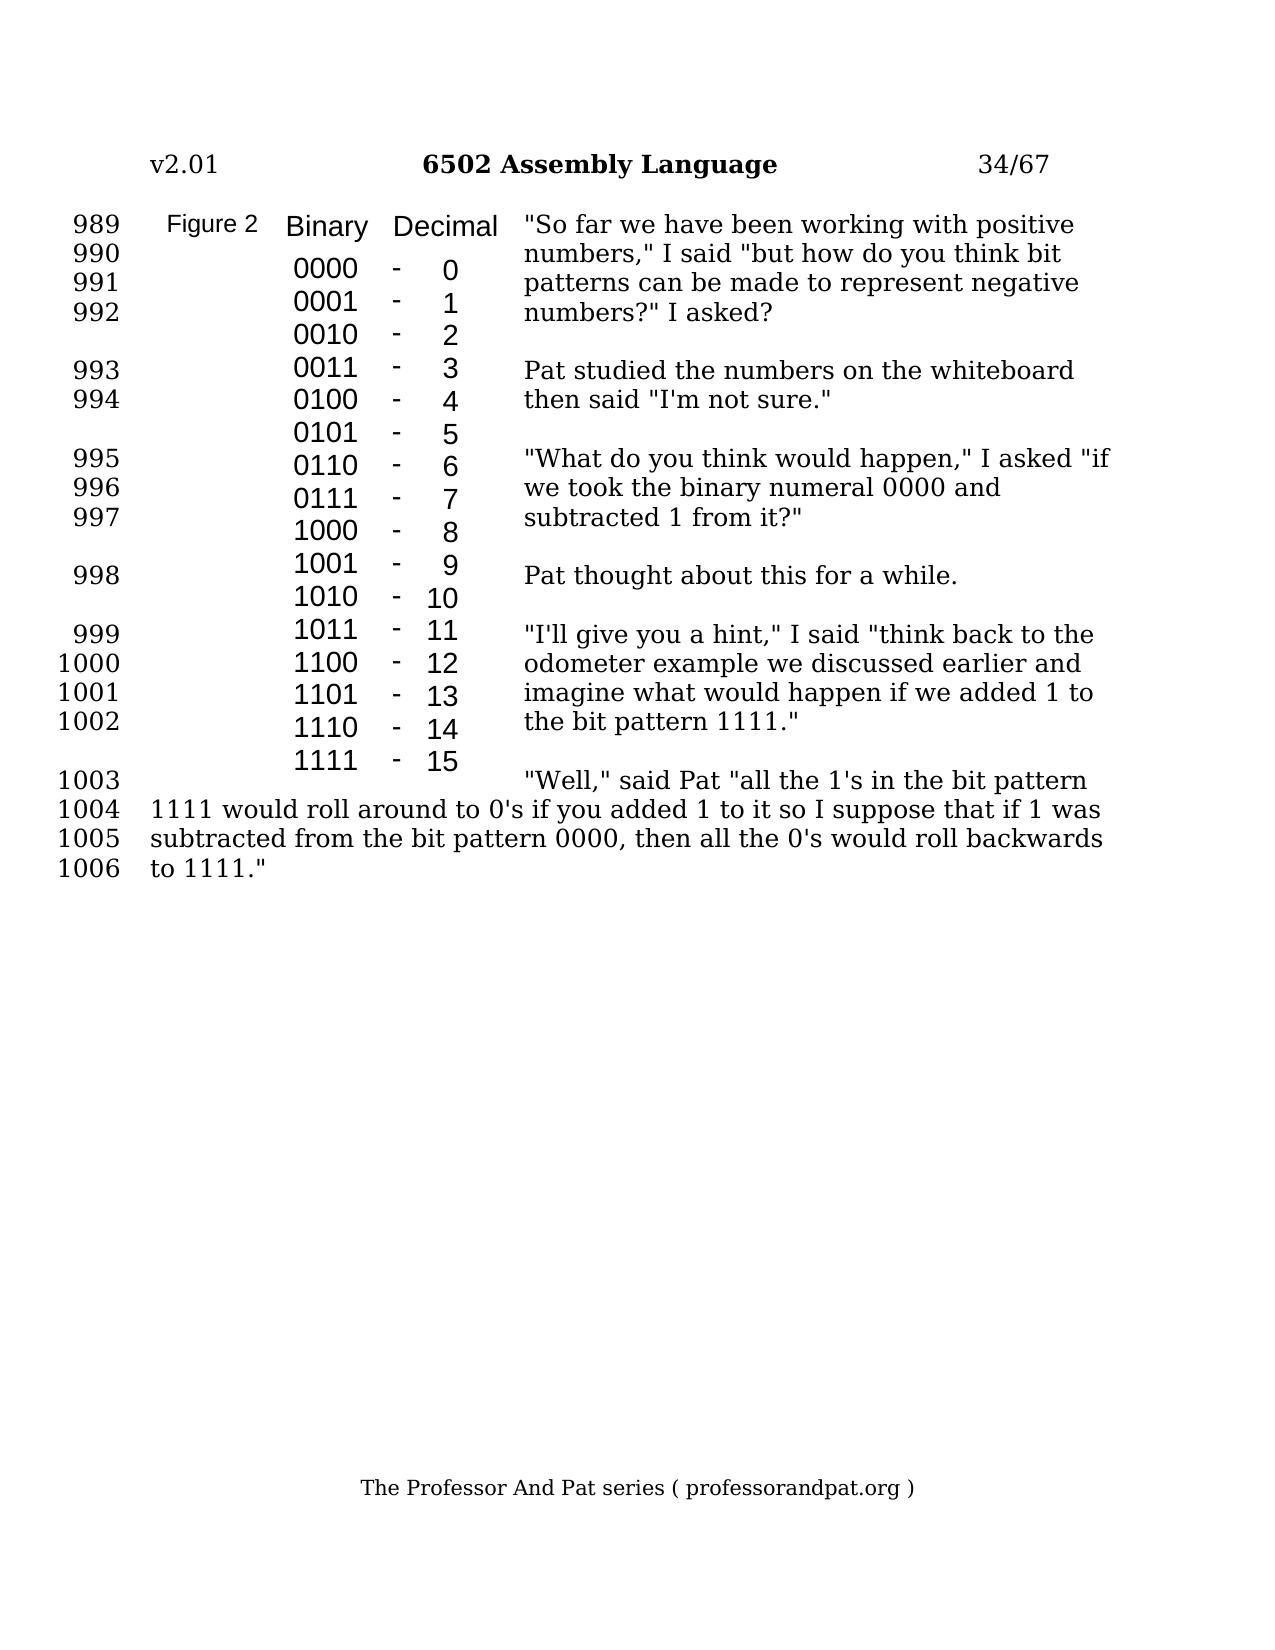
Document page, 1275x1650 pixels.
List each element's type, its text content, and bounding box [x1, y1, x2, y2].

text "Well," said Pat "all the 1's in the bit pattern 1111 would roll around to 0's if you added 1 to it so I suppose that if 1 was subtracted from the bit pattern 0000, then all the 0's would roll backwards to 1111." [150, 766, 1125, 883]
text "I'll give you a hint," I said "think back to the odometer example we discussed earlier and imagine what would happen if we added 1 to the bit pattern 1111." [150, 620, 1125, 737]
text "What do you think would happen," I asked "if we took the binary numeral 0000 and subtracted 1 from it?" [150, 444, 1125, 532]
text Pat thought about this for a while. [150, 561, 1125, 591]
text Pat studied the numbers on the whiteboard then said "I'm not sure." [150, 356, 1125, 415]
text "So far we have been working with positive numbers," I said "but how do you think bit patterns can be made to represent negative numbers?" I asked? [150, 210, 1125, 327]
